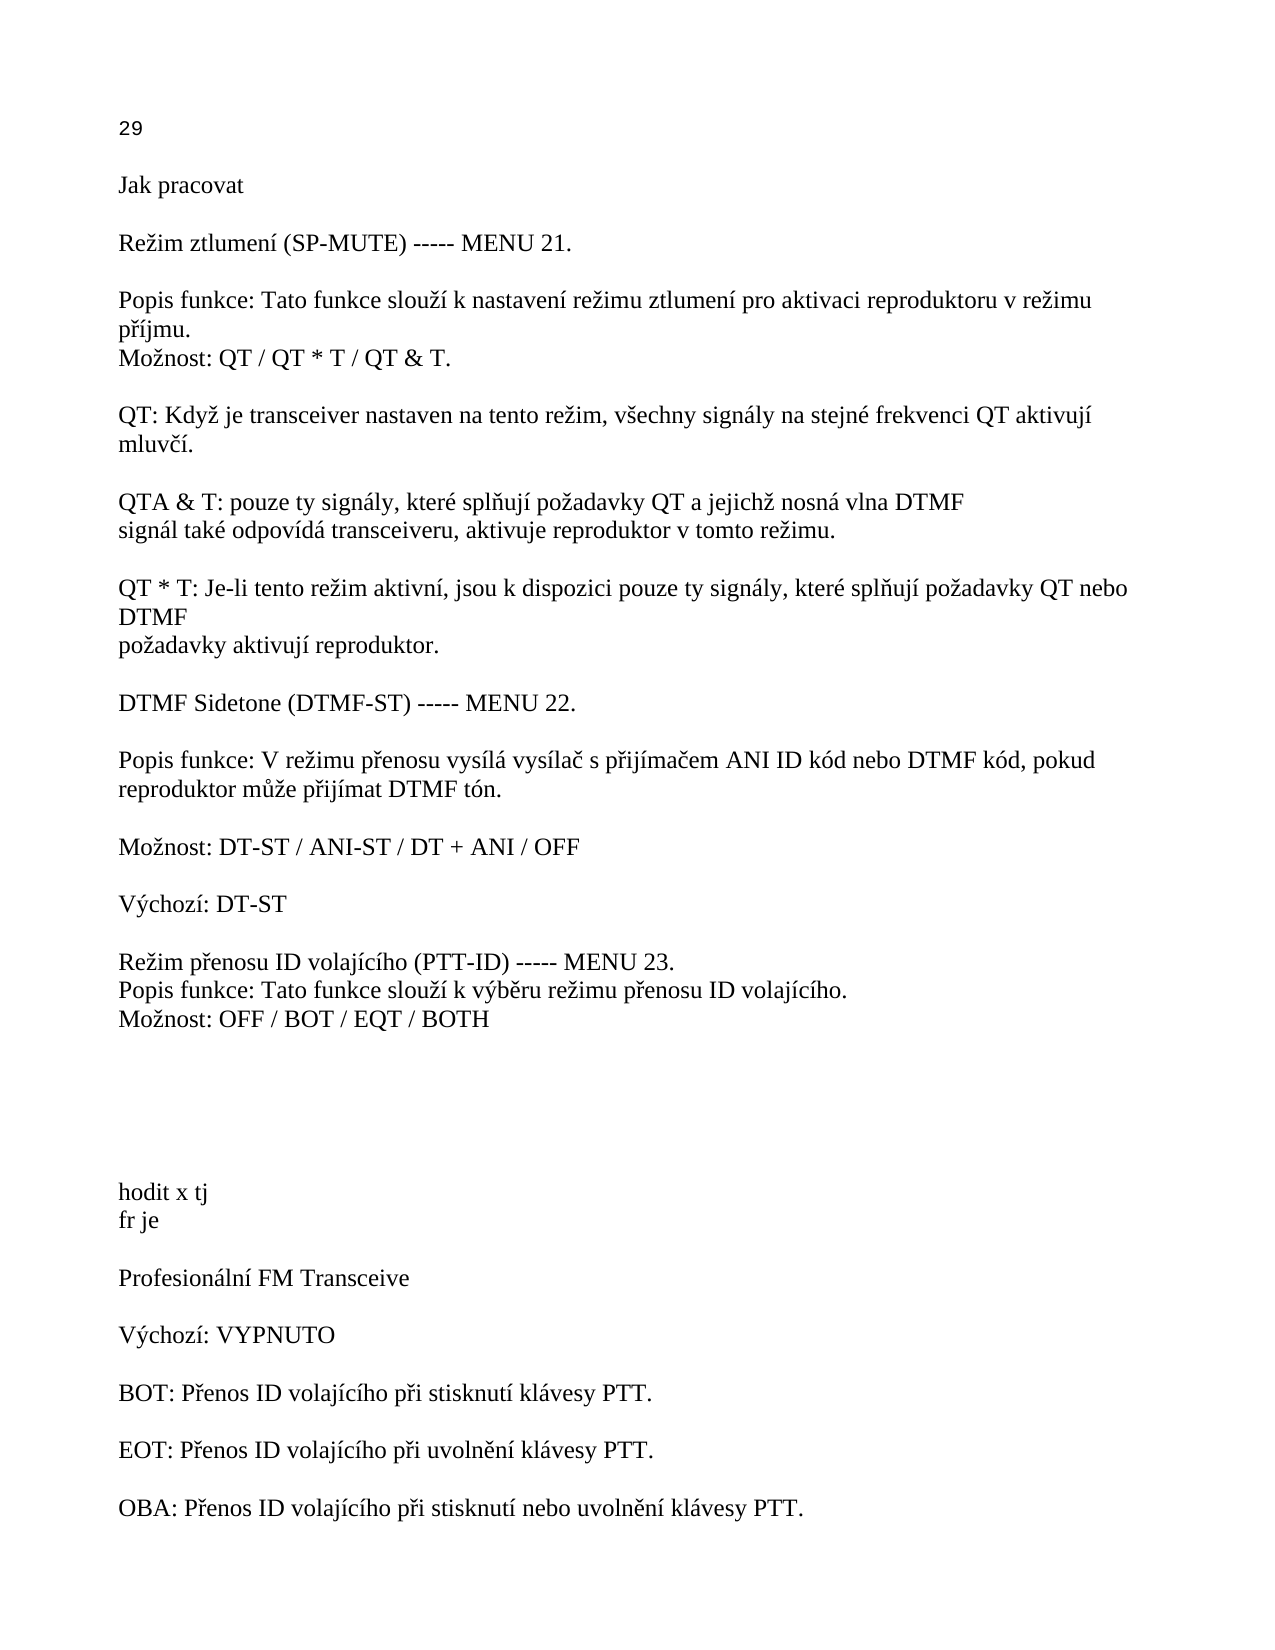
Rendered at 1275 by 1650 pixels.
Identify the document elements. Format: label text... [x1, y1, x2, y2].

text hodit x tj [118, 1177, 1157, 1206]
text QT * T: Je-li tento režim aktivní, jsou k dispozici pouze ty signály, které splňují požadavky QT nebo DTMF [118, 573, 1157, 631]
text QT: Když je transceiver nastaven na tento režim, všechny signály na stejné frekvenci QT aktivují [118, 401, 1157, 429]
text Výchozí: DT-ST [118, 889, 1157, 918]
text Profesionální FM Transceive [118, 1263, 1157, 1292]
text Popis funkce: V režimu přenosu vysílá vysílač s přijímačem ANI ID kód nebo DTMF kód, pokud [118, 746, 1157, 774]
text Jak pracovat [118, 171, 1157, 199]
text EOT: Přenos ID volajícího při uvolnění klávesy PTT. [118, 1436, 1157, 1464]
text DTMF Sidetone (DTMF-ST) ----- MENU 22. [118, 688, 1157, 717]
text reproduktor může přijímat DTMF tón. [118, 774, 1157, 803]
text Režim přenosu ID volajícího (PTT-ID) ----- MENU 23. [118, 947, 1157, 976]
text Možnost: QT / QT * T / QT & T. [118, 343, 1157, 372]
text BOT: Přenos ID volajícího při stisknutí klávesy PTT. [118, 1378, 1157, 1407]
text fr je [118, 1206, 1157, 1234]
text mluvčí. [118, 429, 1157, 458]
text 29 [118, 118, 1157, 142]
text Výchozí: VYPNUTO [118, 1321, 1157, 1349]
text signál také odpovídá transceiveru, aktivuje reproduktor v tomto režimu. [118, 516, 1157, 544]
text požadavky aktivují reproduktor. [118, 631, 1157, 659]
text OBA: Přenos ID volajícího při stisknutí nebo uvolnění klávesy PTT. [118, 1493, 1157, 1522]
text Možnost: OFF / BOT / EQT / BOTH [118, 1004, 1157, 1033]
text QTA & T: pouze ty signály, které splňují požadavky QT a jejichž nosná vlna DTMF [118, 487, 1157, 516]
text Popis funkce: Tato funkce slouží k nastavení režimu ztlumení pro aktivaci reproduktoru v režimu příjmu. [118, 286, 1157, 343]
text Popis funkce: Tato funkce slouží k výběru režimu přenosu ID volajícího. [118, 976, 1157, 1004]
text Režim ztlumení (SP-MUTE) ----- MENU 21. [118, 228, 1157, 257]
text Možnost: DT-ST / ANI-ST / DT + ANI / OFF [118, 832, 1157, 861]
